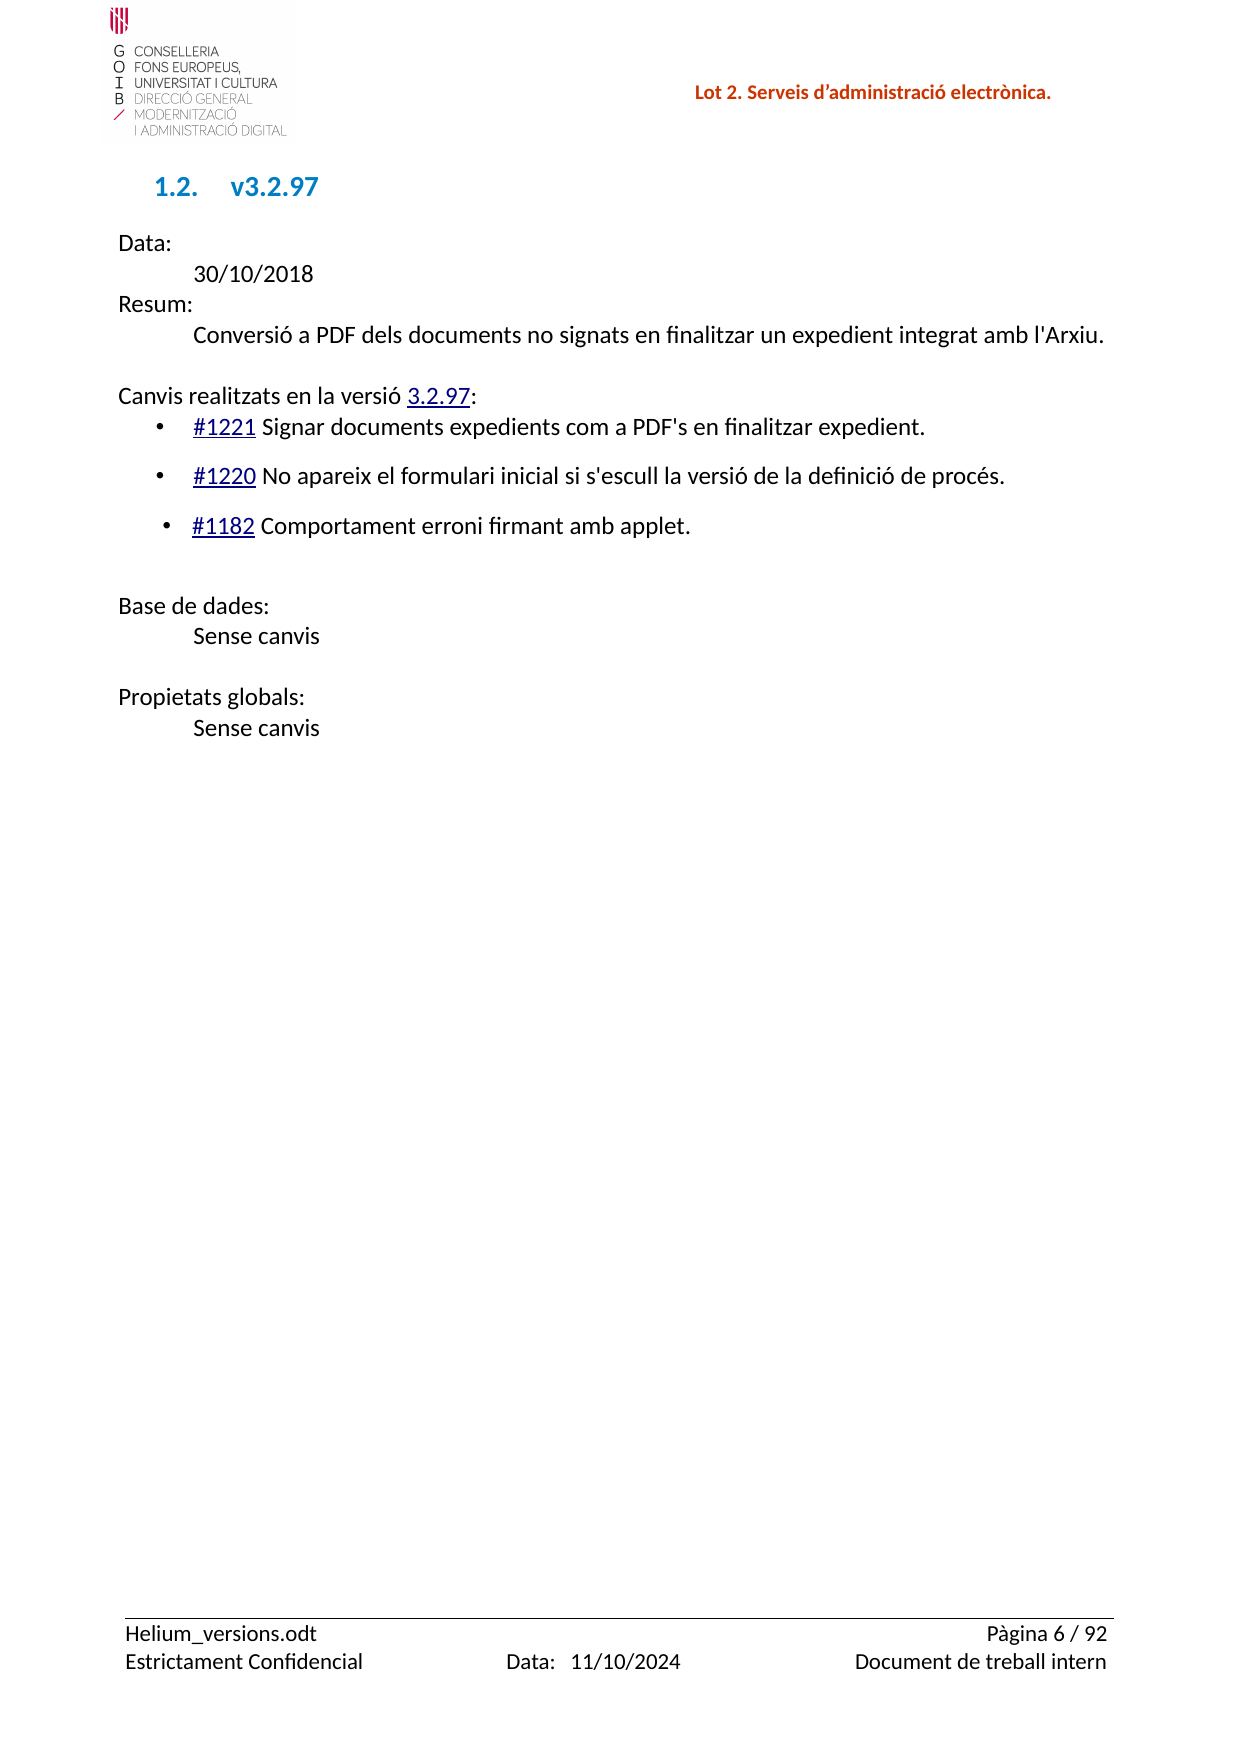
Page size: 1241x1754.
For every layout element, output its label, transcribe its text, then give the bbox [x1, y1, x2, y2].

subtitle v3.2.97 [153, 168, 1122, 204]
list #1182 Comportament erroni firmant amb applet. [162, 510, 1122, 540]
list #1220 No apareix el formulari inicial si s'escull la versió de la definició de procés. [156, 460, 1122, 491]
list #1221 Signar documents expedients com a PDF's en finalitzar expedient. [156, 411, 1122, 441]
text Data: [118, 228, 1122, 258]
picture [100, 0, 297, 144]
text Sense canvis [118, 712, 1122, 743]
text 30/10/2018 [118, 258, 1122, 289]
text Base de dades: [118, 590, 1122, 621]
text Canvis realitzats en la versió 3.2.97: [118, 380, 1122, 411]
text Sense canvis [118, 621, 1122, 651]
text Resum: [118, 289, 1122, 319]
text Conversió a PDF dels documents no signats en finalitzar un expedient integrat amb l'Arxiu. [118, 319, 1122, 350]
text Propietats globals: [118, 682, 1122, 712]
